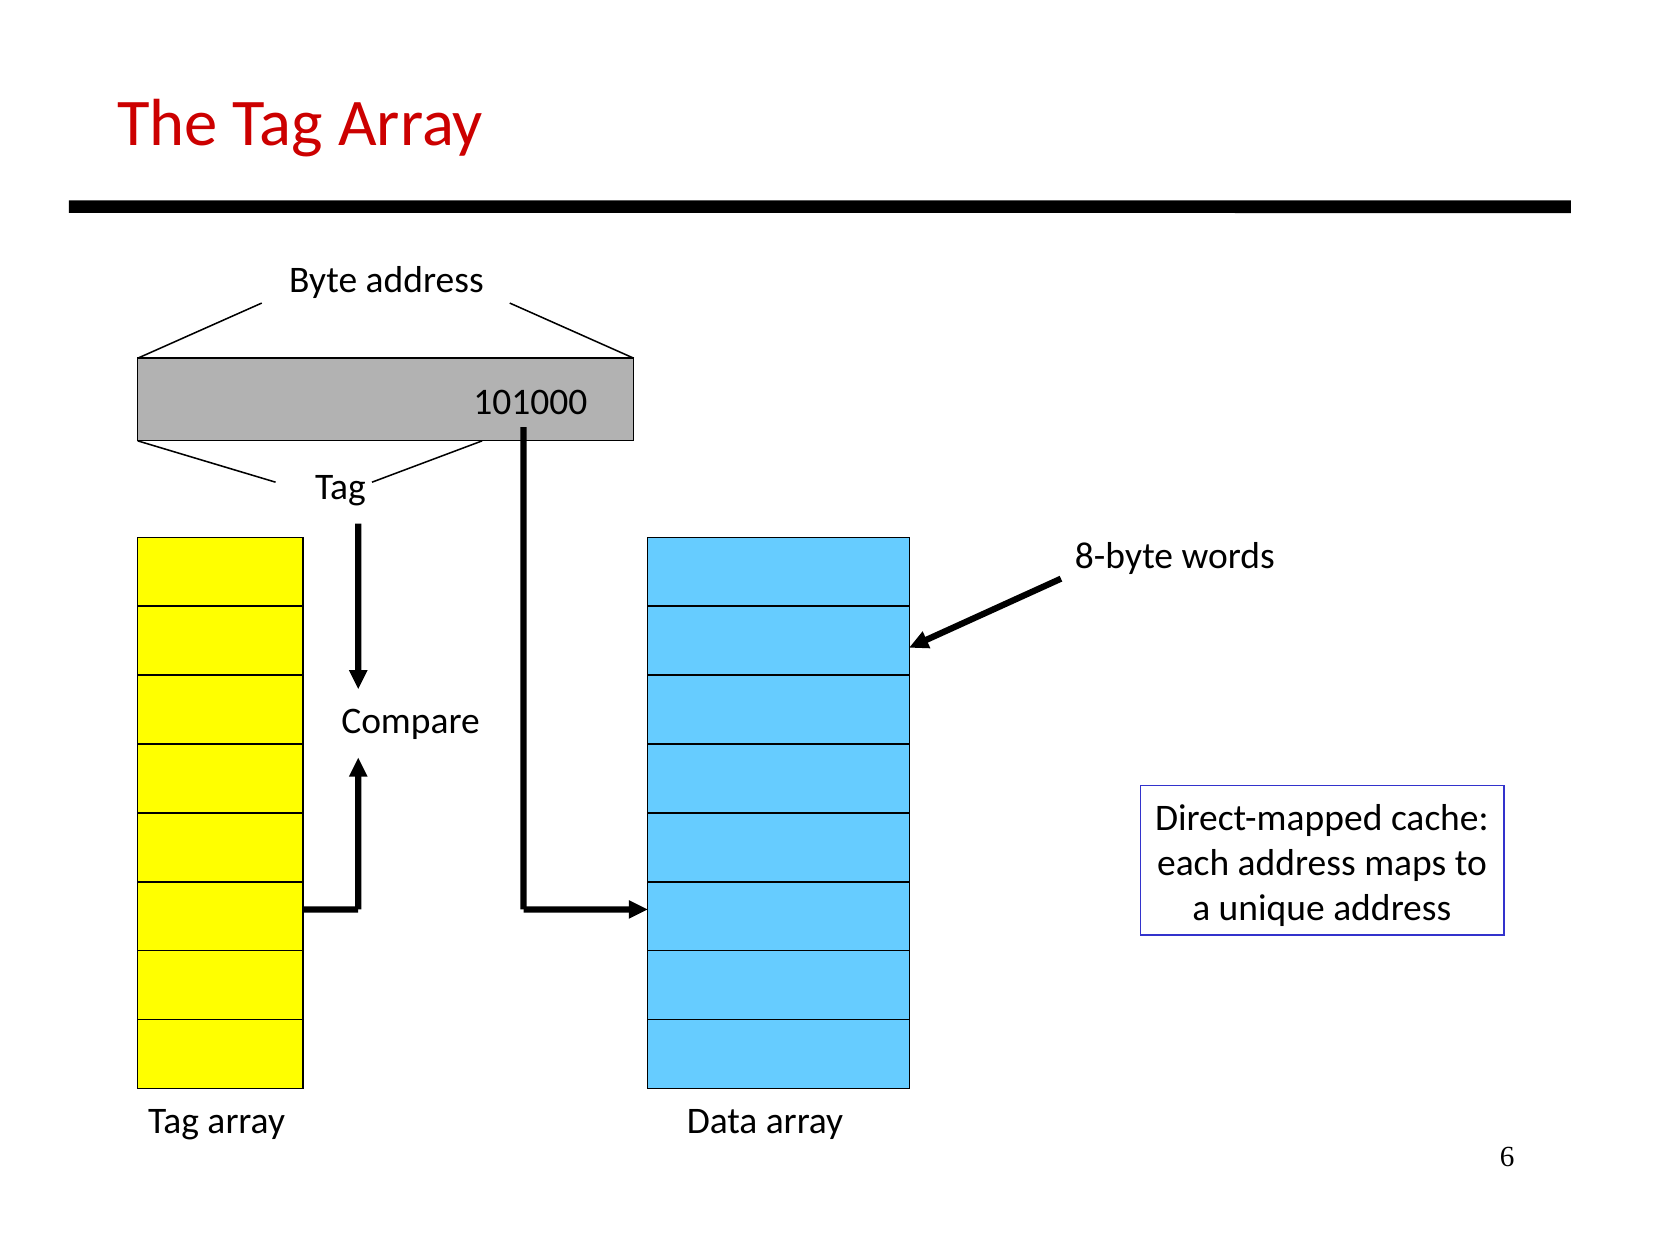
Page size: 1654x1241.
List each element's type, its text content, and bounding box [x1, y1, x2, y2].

text_box Compare [326, 688, 495, 749]
text_box Byte address [274, 247, 500, 308]
text_box [647, 537, 910, 1089]
text_box The Tag Array [102, 71, 499, 167]
text_box 8-byte words [1060, 523, 1290, 584]
text_box Direct-mapped cache: each address maps to a unique address [1140, 785, 1504, 936]
text_box Tag [300, 454, 381, 515]
text_box Tag array [133, 1088, 301, 1149]
text_box 101000 [137, 358, 634, 441]
slide_number [1185, 1129, 1530, 1213]
text_box Data array [672, 1088, 859, 1149]
text_box [137, 537, 304, 1089]
